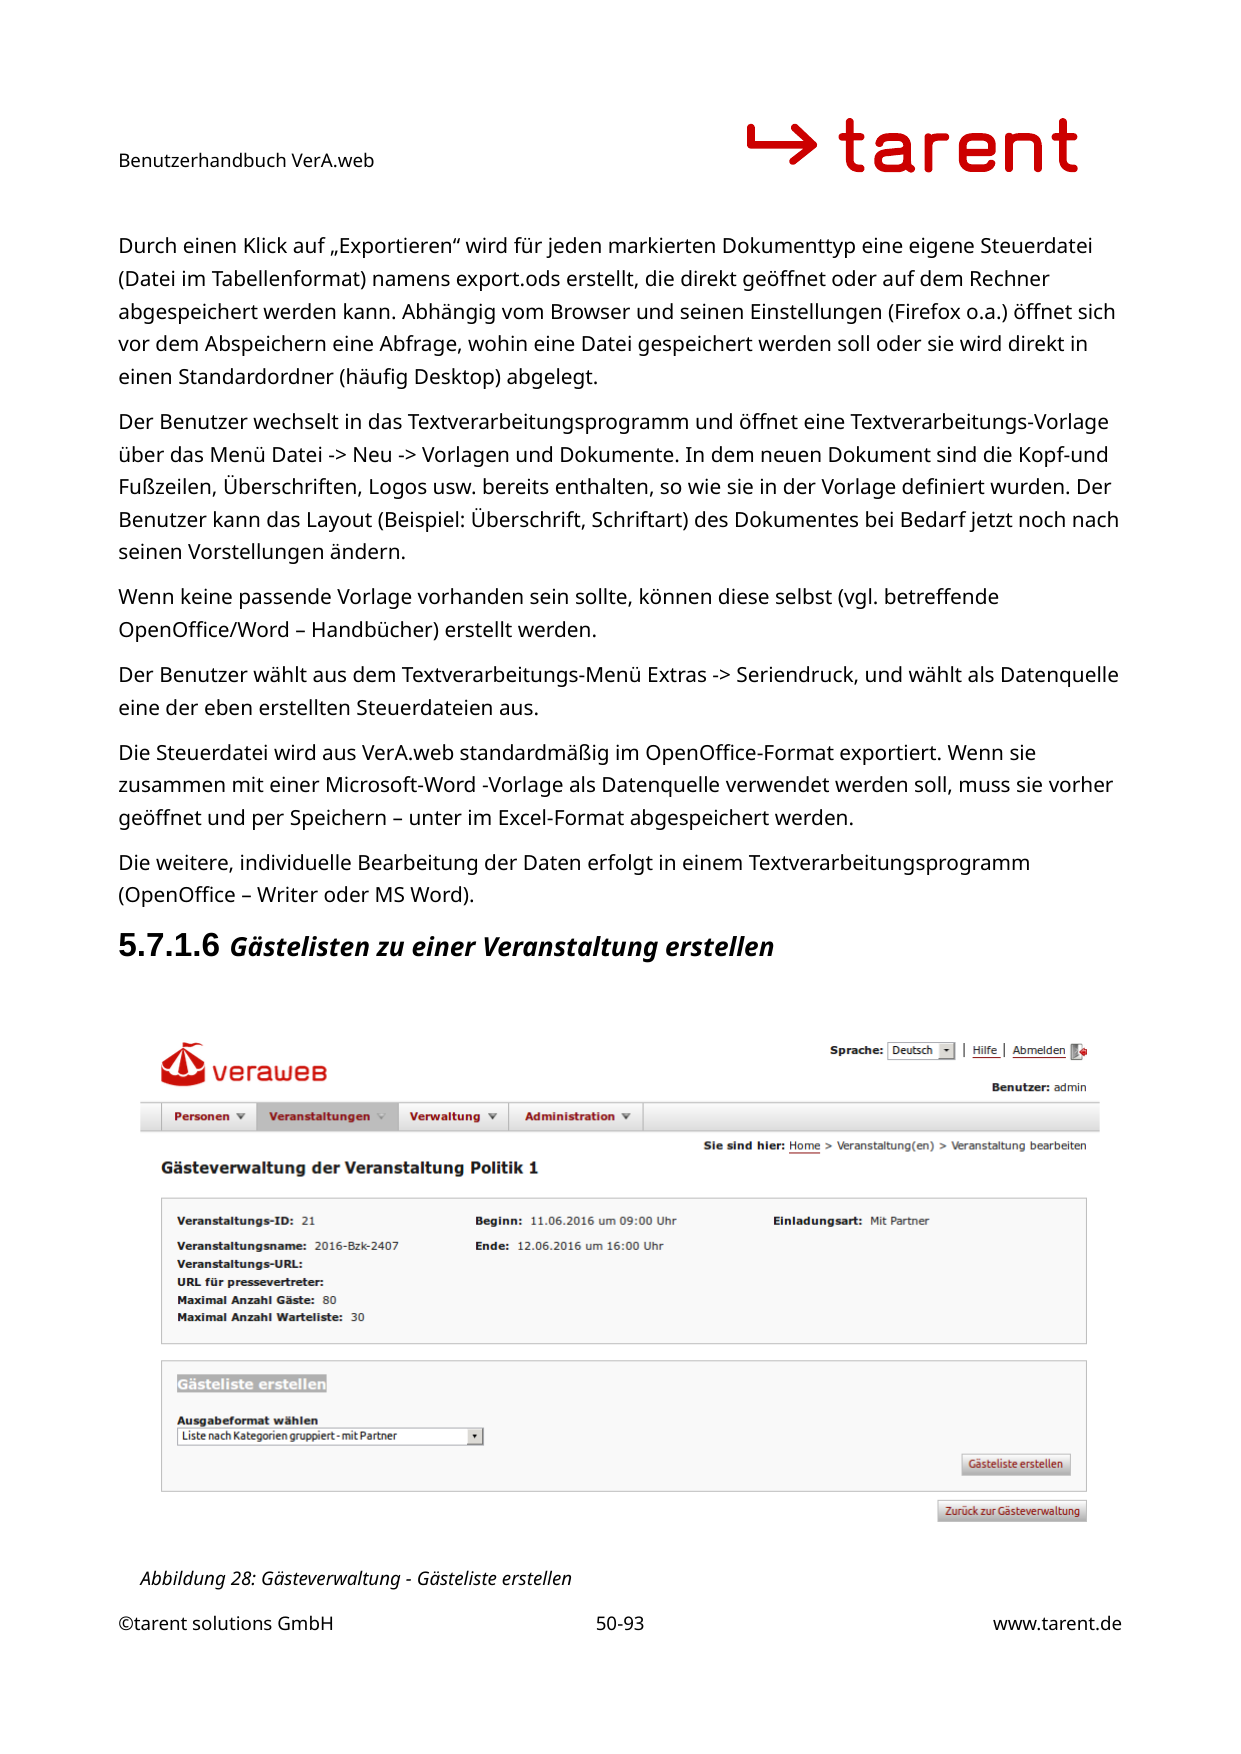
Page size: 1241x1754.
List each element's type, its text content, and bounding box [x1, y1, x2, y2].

picture [140, 1036, 1100, 1539]
subtitle Gästelisten zu einer Veranstaltung erstellen [118, 926, 1122, 964]
text Die weitere, individuelle Bearbeitung der Daten erfolgt in einem Textverarbeitungsprogramm (OpenOffice – Writer oder MS Word). [118, 848, 1122, 909]
subtitle [140, 1024, 1099, 1036]
text Der Benutzer wechselt in das Textverarbeitungsprogramm und öffnet eine Textverarbeitungs-Vorlage über das Menü Datei -> Neu -> Vorlagen und Dokumente. In dem neuen Dokument sind die Kopf-und Fußzeilen, Überschriften, Logos usw. bereits enthalten, so wie sie in der Vorlage definiert wurden. Der Benutzer kann das Layout (Beispiel: Überschrift, Schriftart) des Dokumentes bei Bedarf jetzt noch nach seinen Vorstellungen ändern. [118, 407, 1122, 566]
text Wenn keine passende Vorlage vorhanden sein sollte, können diese selbst (vgl. betreffende OpenOffice/Word – Handbücher) erstellt werden. [118, 582, 1122, 643]
text Der Benutzer wählt aus dem Textverarbeitungs-Menü Extras -> Seriendruck, und wählt als Datenquelle eine der eben erstellten Steuerdateien aus. [118, 660, 1122, 721]
text Durch einen Klick auf „Exportieren“ wird für jeden markierten Dokumenttyp eine eigene Steuerdatei (Datei im Tabellenformat) namens export.ods erstellt, die direkt geöffnet oder auf dem Rechner abgespeichert werden kann. Abhängig vom Browser und seinen Einstellungen (Firefox o.a.) öffnet sich vor dem Abspeichern eine Abfrage, wohin eine Datei gespeichert werden soll oder sie wird direkt in einen Standardordner (häufig Desktop) abgelegt. [118, 232, 1122, 391]
text Abbildung 28: Gästeverwaltung - Gästeliste erstellen [140, 1539, 1099, 1591]
text Die Steuerdatei wird aus VerA.web standardmäßig im OpenOffice-Format exportiert. Wenn sie zusammen mit einer Microsoft-Word -Vorlage als Datenquelle verwendet werden soll, muss sie vorher geöffnet und per Speichern – unter im Excel-Format abgespeichert werden. [118, 738, 1122, 831]
